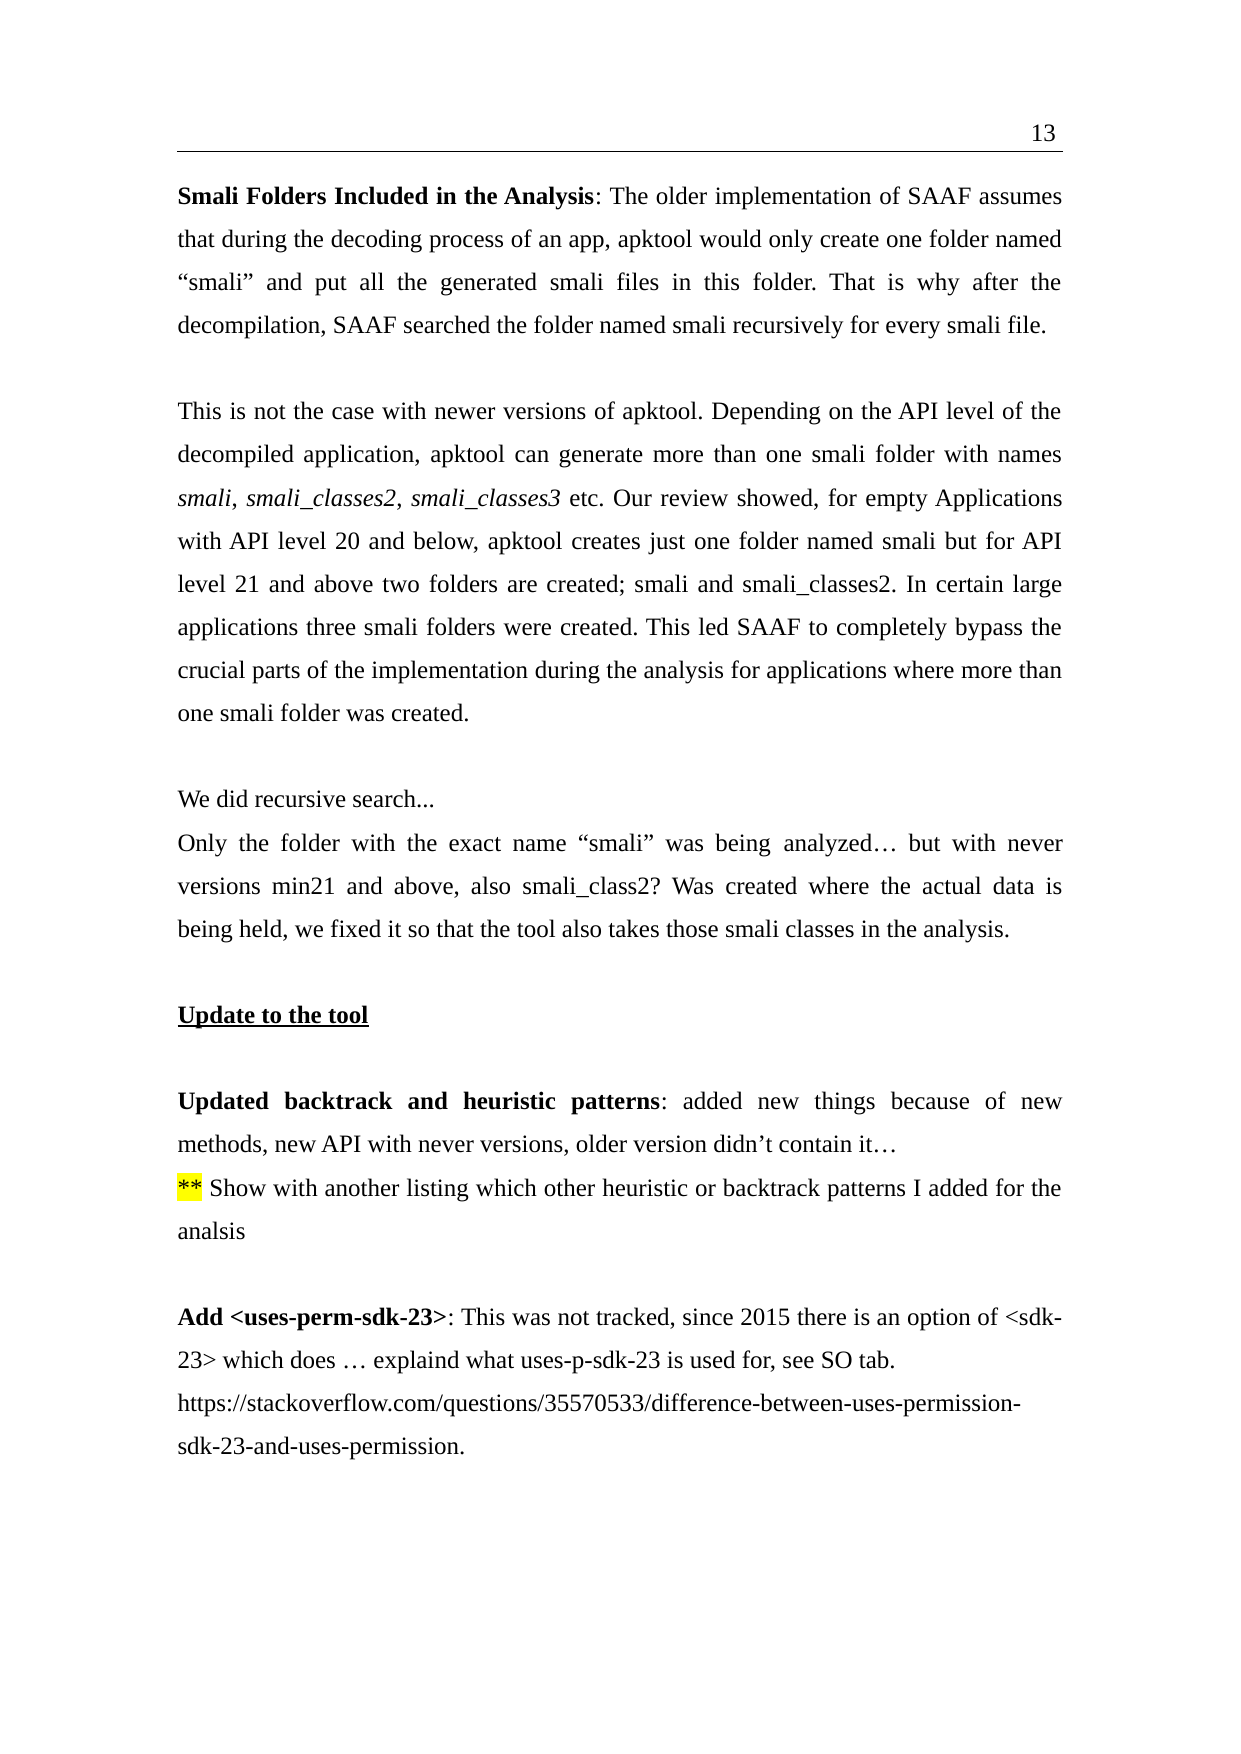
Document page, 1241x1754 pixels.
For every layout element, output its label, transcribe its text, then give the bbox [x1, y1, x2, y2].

text ** Show with another listing which other heuristic or backtrack patterns I added for the analsis [177, 1173, 1063, 1244]
text Update to the tool [177, 1000, 1063, 1029]
text Only the folder with the exact name “smali” was being analyzed… but with never versions min21 and above, also smali_class2? Was created where the actual data is being held, we fixed it so that the tool also takes those smali classes in the analysis. [177, 828, 1063, 943]
text Updated backtrack and heuristic patterns: added new things because of new methods, new API with never versions, older version didn’t contain it… [177, 1086, 1063, 1158]
text Add <uses-perm-sdk-23>: This was not tracked, since 2015 there is an option of <sdk-23> which does … explaind what uses-p-sdk-23 is used for, see SO tab. [177, 1302, 1063, 1374]
text Smali Folders Included in the Analysis: The older implementation of SAAF assumes that during the decoding process of an app, apktool would only create one folder named “smali” and put all the generated smali files in this folder. That is why after the decompilation, SAAF searched the folder named smali recursively for every smali file. [177, 181, 1063, 339]
text https://stackoverflow.com/questions/35570533/difference-between-uses-permission-sdk-23-and-uses-permission. [177, 1388, 1063, 1460]
text This is not the case with newer versions of apktool. Depending on the API level of the decompiled application, apktool can generate more than one smali folder with names smali, smali_classes2, smali_classes3 etc. Our review showed, for empty Applications with API level 20 and below, apktool creates just one folder named smali but for API level 21 and above two folders are created; smali and smali_classes2. In certain large applications three smali folders were created. This led SAAF to completely bypass the crucial parts of the implementation during the analysis for applications where more than one smali folder was created. [177, 396, 1063, 727]
text We did recursive search... [177, 784, 1063, 813]
